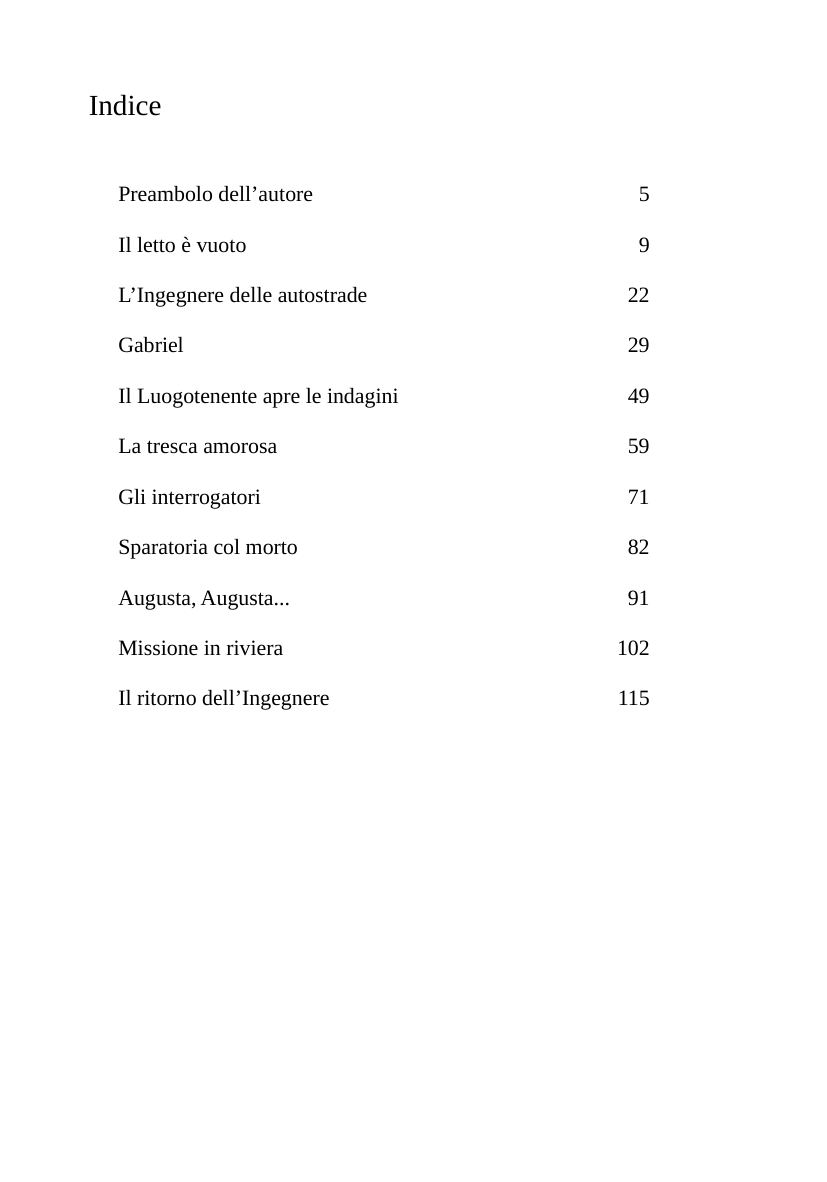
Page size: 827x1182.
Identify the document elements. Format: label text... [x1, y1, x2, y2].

text Il letto è vuoto 9 [88, 232, 738, 257]
text Augusta, Augusta... 91 [88, 584, 738, 610]
text Preambolo dell’autore 5 [88, 181, 738, 206]
subtitle Indice [88, 88, 738, 122]
text Missione in riviera 102 [88, 635, 738, 660]
text Il ritorno dell’Ingegnere 115 [88, 685, 738, 711]
text Sparatoria col morto 82 [88, 534, 738, 559]
text La tresca amorosa 59 [88, 433, 738, 458]
text L’Ingegnere delle autostrade 22 [88, 282, 738, 307]
text Gabriel 29 [88, 332, 738, 358]
text Gli interrogatori 71 [88, 484, 738, 509]
text Il Luogotenente apre le indagini 49 [88, 383, 738, 408]
